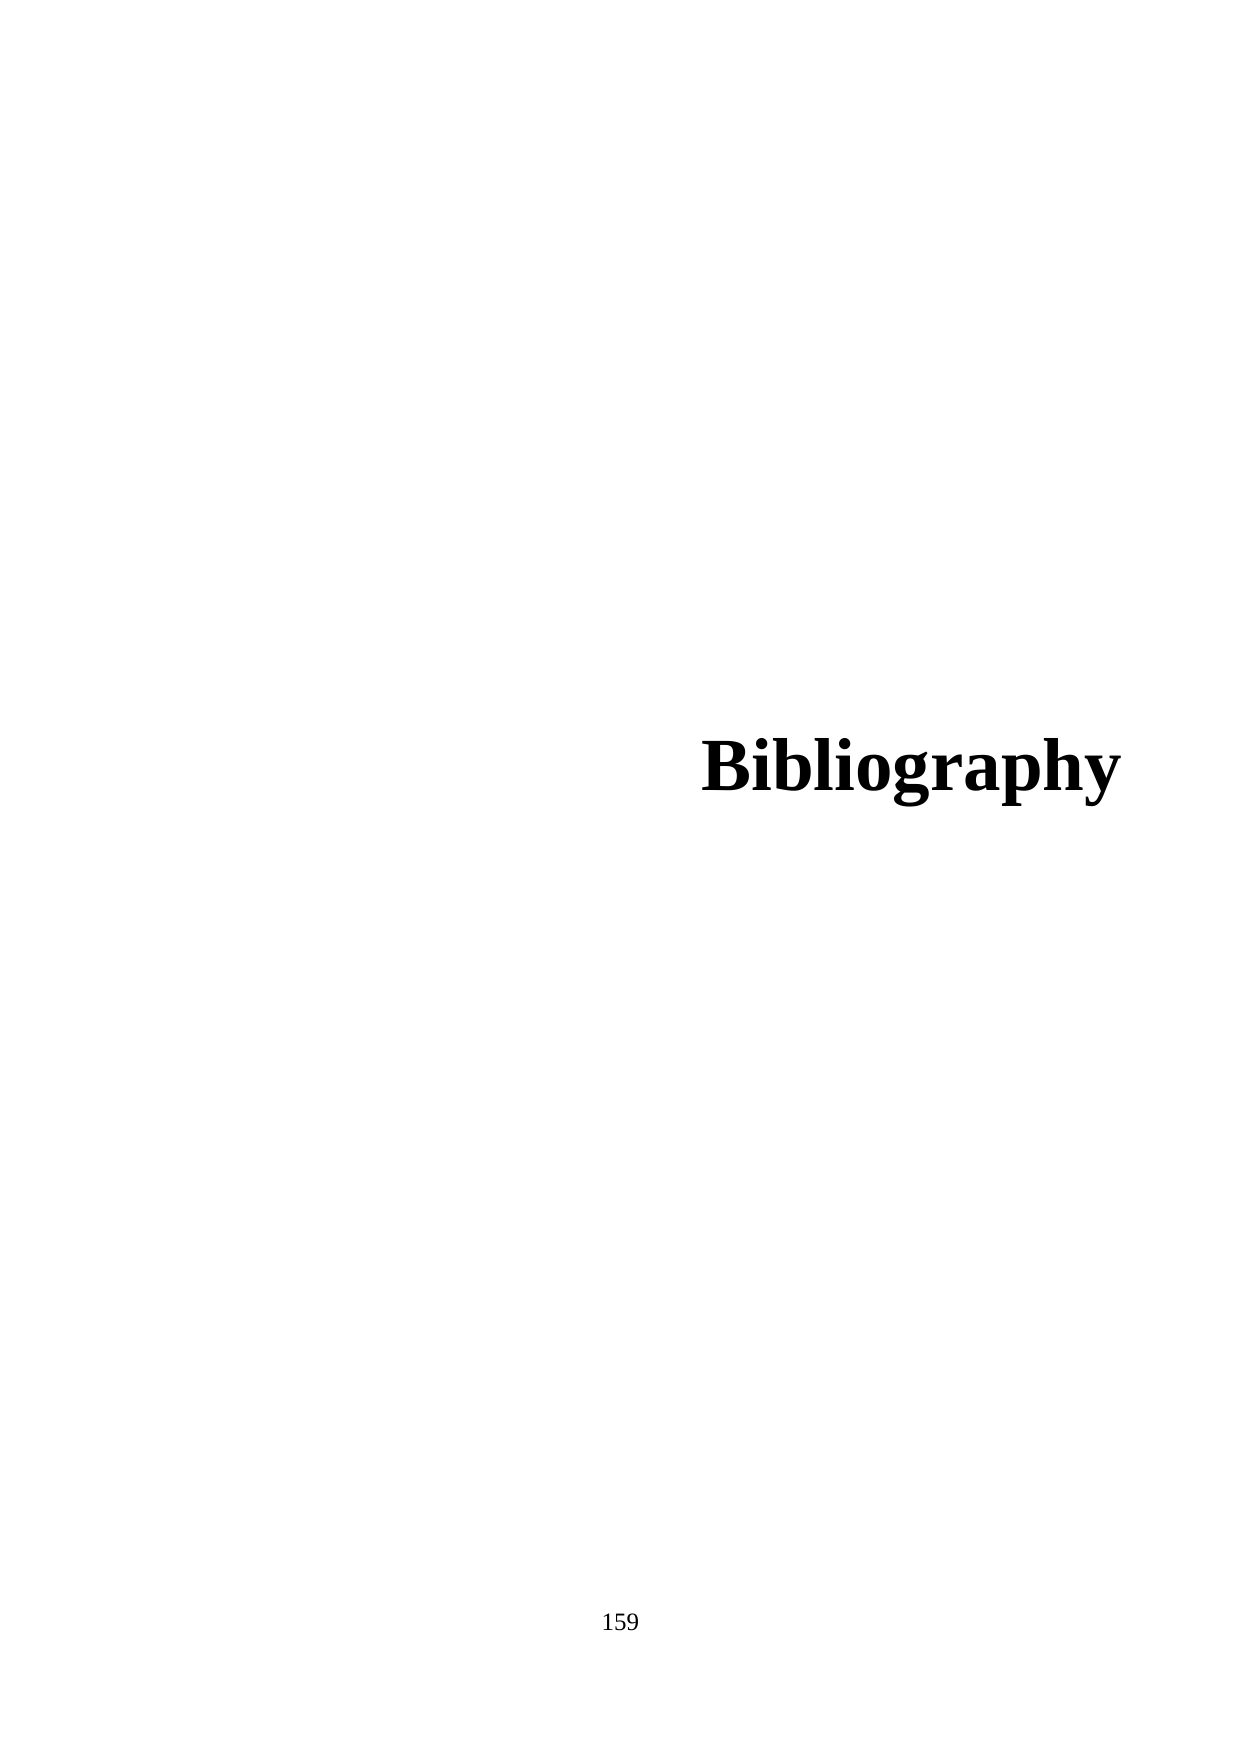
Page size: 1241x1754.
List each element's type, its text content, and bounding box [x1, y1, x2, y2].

subtitle Bibliography [118, 721, 1122, 807]
